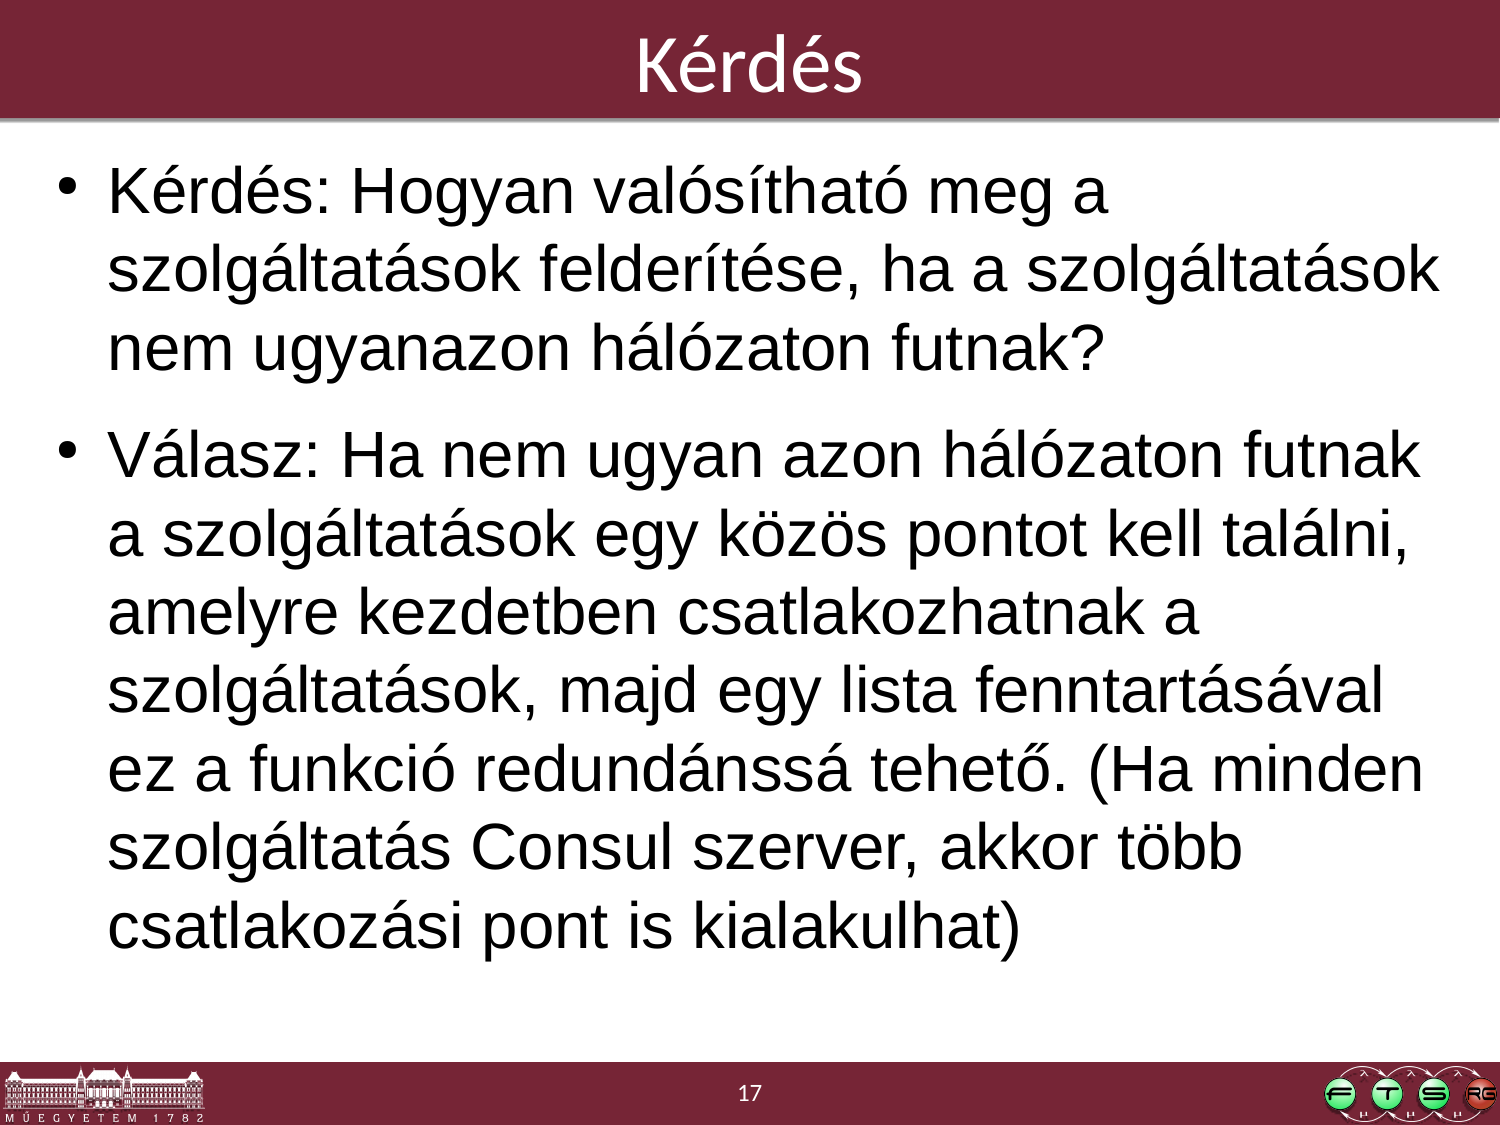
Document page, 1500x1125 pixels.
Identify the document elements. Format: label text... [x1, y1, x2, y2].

text_box [581, 1061, 919, 1122]
list Kérdés: Hogyan valósítható meg a szolgáltatások felderítése, ha a szolgáltatások nem ugyanazon hálózaton futnak? Válasz: Ha nem ugyan azon hálózaton futnak a szolgáltatások egy közös pontot kell találni, amelyre kezdetben csatlakozhatnak a szolgáltatások, majd egy lista fenntartásával ez a funkció redundánssá tehető. (Ha minden szolgáltatás Consul szerver, akkor több csatlakozási pont is kialakulhat) [23, 140, 1477, 1048]
picture [1324, 1066, 1497, 1122]
title Kérdés [0, 0, 1500, 119]
picture [3, 1064, 205, 1122]
